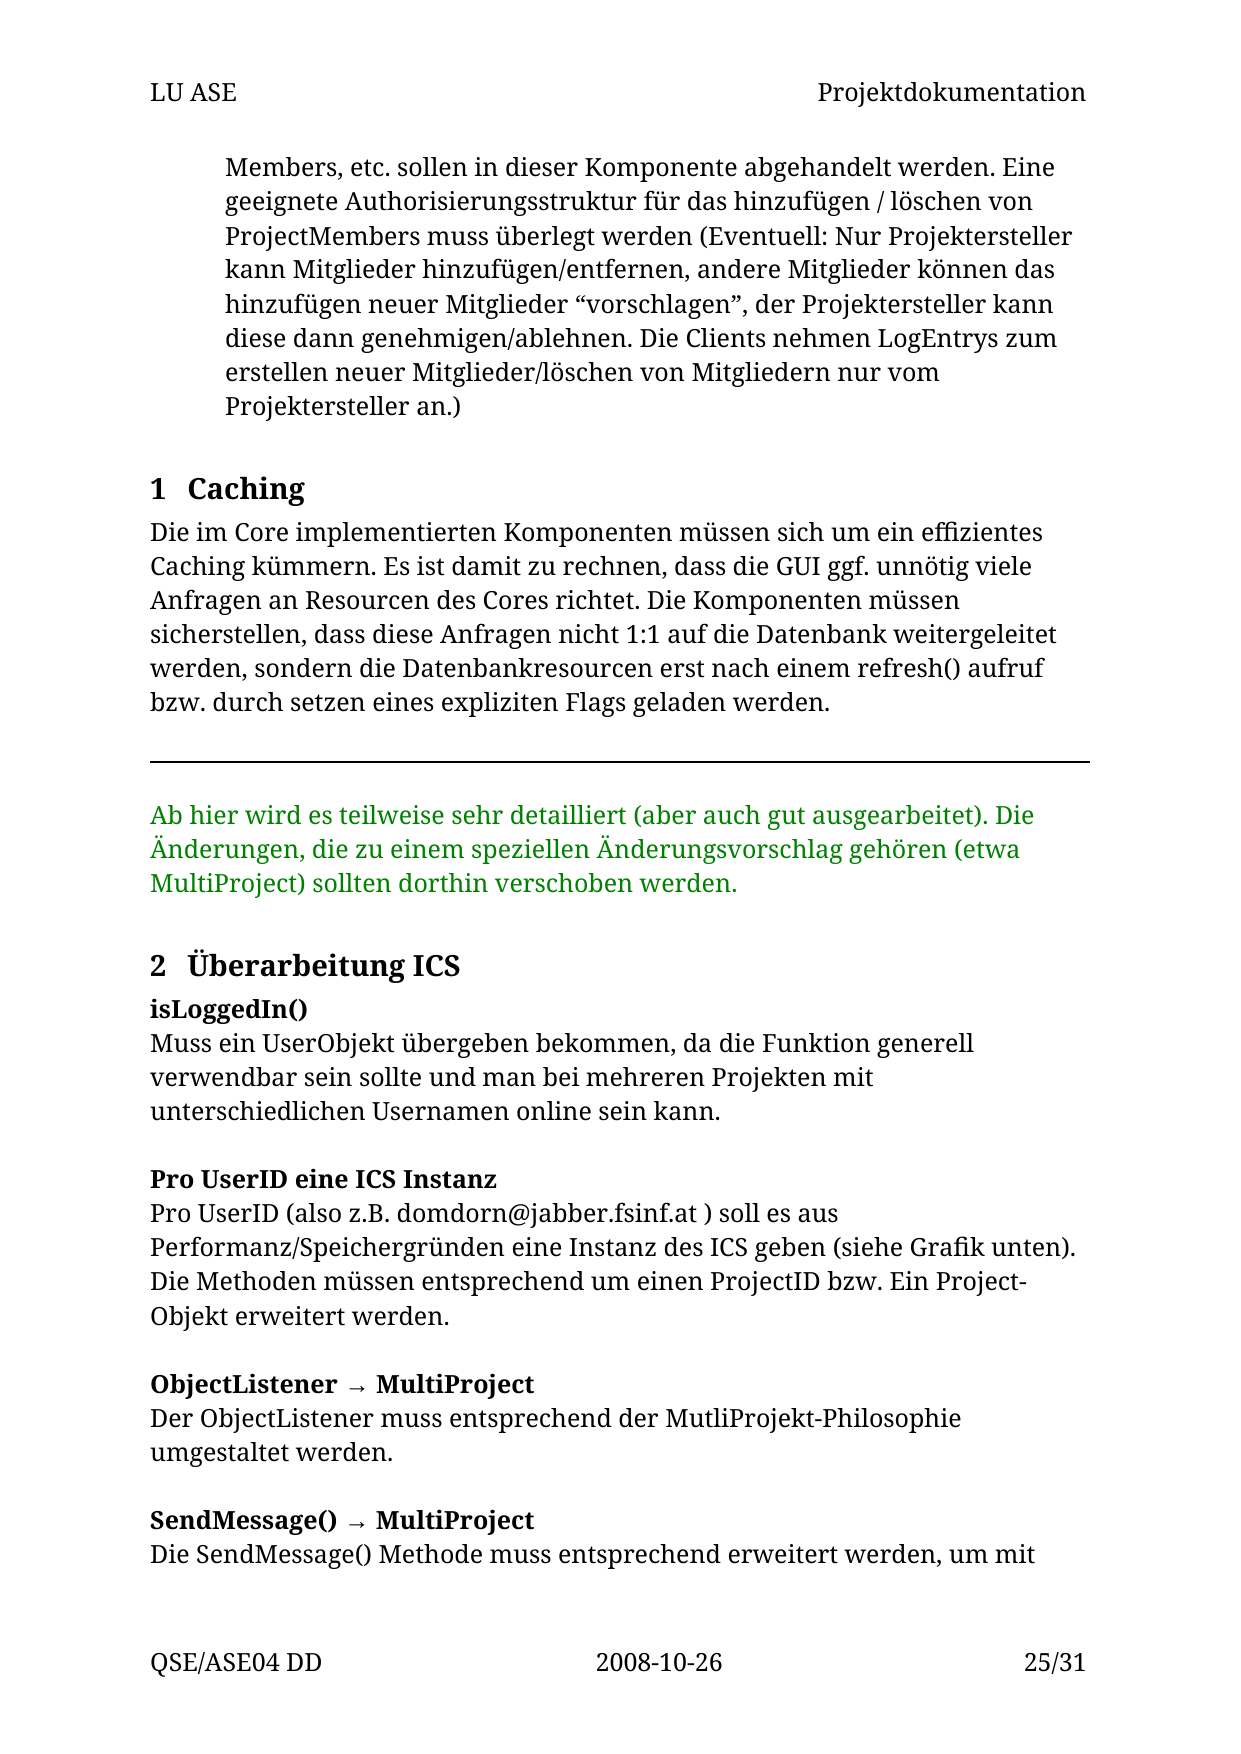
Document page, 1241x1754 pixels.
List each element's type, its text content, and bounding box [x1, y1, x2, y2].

list Members, etc. sollen in dieser Komponente abgehandelt werden. Eine geeignete Authorisierungsstruktur für das hinzufügen / löschen von ProjectMembers muss überlegt werden (Eventuell: Nur Projektersteller kann Mitglieder hinzufügen/entfernen, andere Mitglieder können das hinzufügen neuer Mitglieder “vorschlagen”, der Projektersteller kann diese dann genehmigen/ablehnen. Die Clients nehmen LogEntrys zum erstellen neuer Mitglieder/löschen von Mitgliedern nur vom Projektersteller an.) [187, 150, 1090, 422]
text Pro UserID eine ICS Instanz [150, 1162, 1090, 1196]
text SendMessage() → MultiProject [150, 1502, 1090, 1537]
text Die SendMessage() Methode muss entsprechend erweitert werden, um mit [150, 1537, 1090, 1571]
text Pro UserID (also z.B. domdorn@jabber.fsinf.at ) soll es aus Performanz/Speichergründen eine Instanz des ICS geben (siehe Grafik unten). Die Methoden müssen entsprechend um einen ProjectID bzw. Ein Project-Objekt erweitert werden. [150, 1196, 1090, 1332]
text isLoggedIn() Muss ein UserObjekt übergeben bekommen, da die Funktion generell verwendbar sein sollte und man bei mehreren Projekten mit unterschiedlichen Usernamen online sein kann. [150, 992, 1090, 1128]
text Ab hier wird es teilweise sehr detailliert (aber auch gut ausgearbeitet). Die Änderungen, die zu einem speziellen Änderungsvorschlag gehören (etwa MultiProject) sollten dorthin verschoben werden. [150, 798, 1090, 900]
text ObjectListener → MultiProject [150, 1366, 1090, 1400]
subtitle Caching [150, 468, 1090, 508]
subtitle Überarbeitung ICS [150, 946, 1090, 985]
text Der ObjectListener muss entsprechend der MutliProjekt-Philosophie umgestaltet werden. [150, 1400, 1090, 1468]
text Die im Core implementierten Komponenten müssen sich um ein effizientes Caching kümmern. Es ist damit zu rechnen, dass die GUI ggf. unnötig viele Anfragen an Resourcen des Cores richtet. Die Komponenten müssen sicherstellen, dass diese Anfragen nicht 1:1 auf die Datenbank weitergeleitet werden, sondern die Datenbankresourcen erst nach einem refresh() aufruf bzw. durch setzen eines expliziten Flags geladen werden. [150, 514, 1090, 719]
